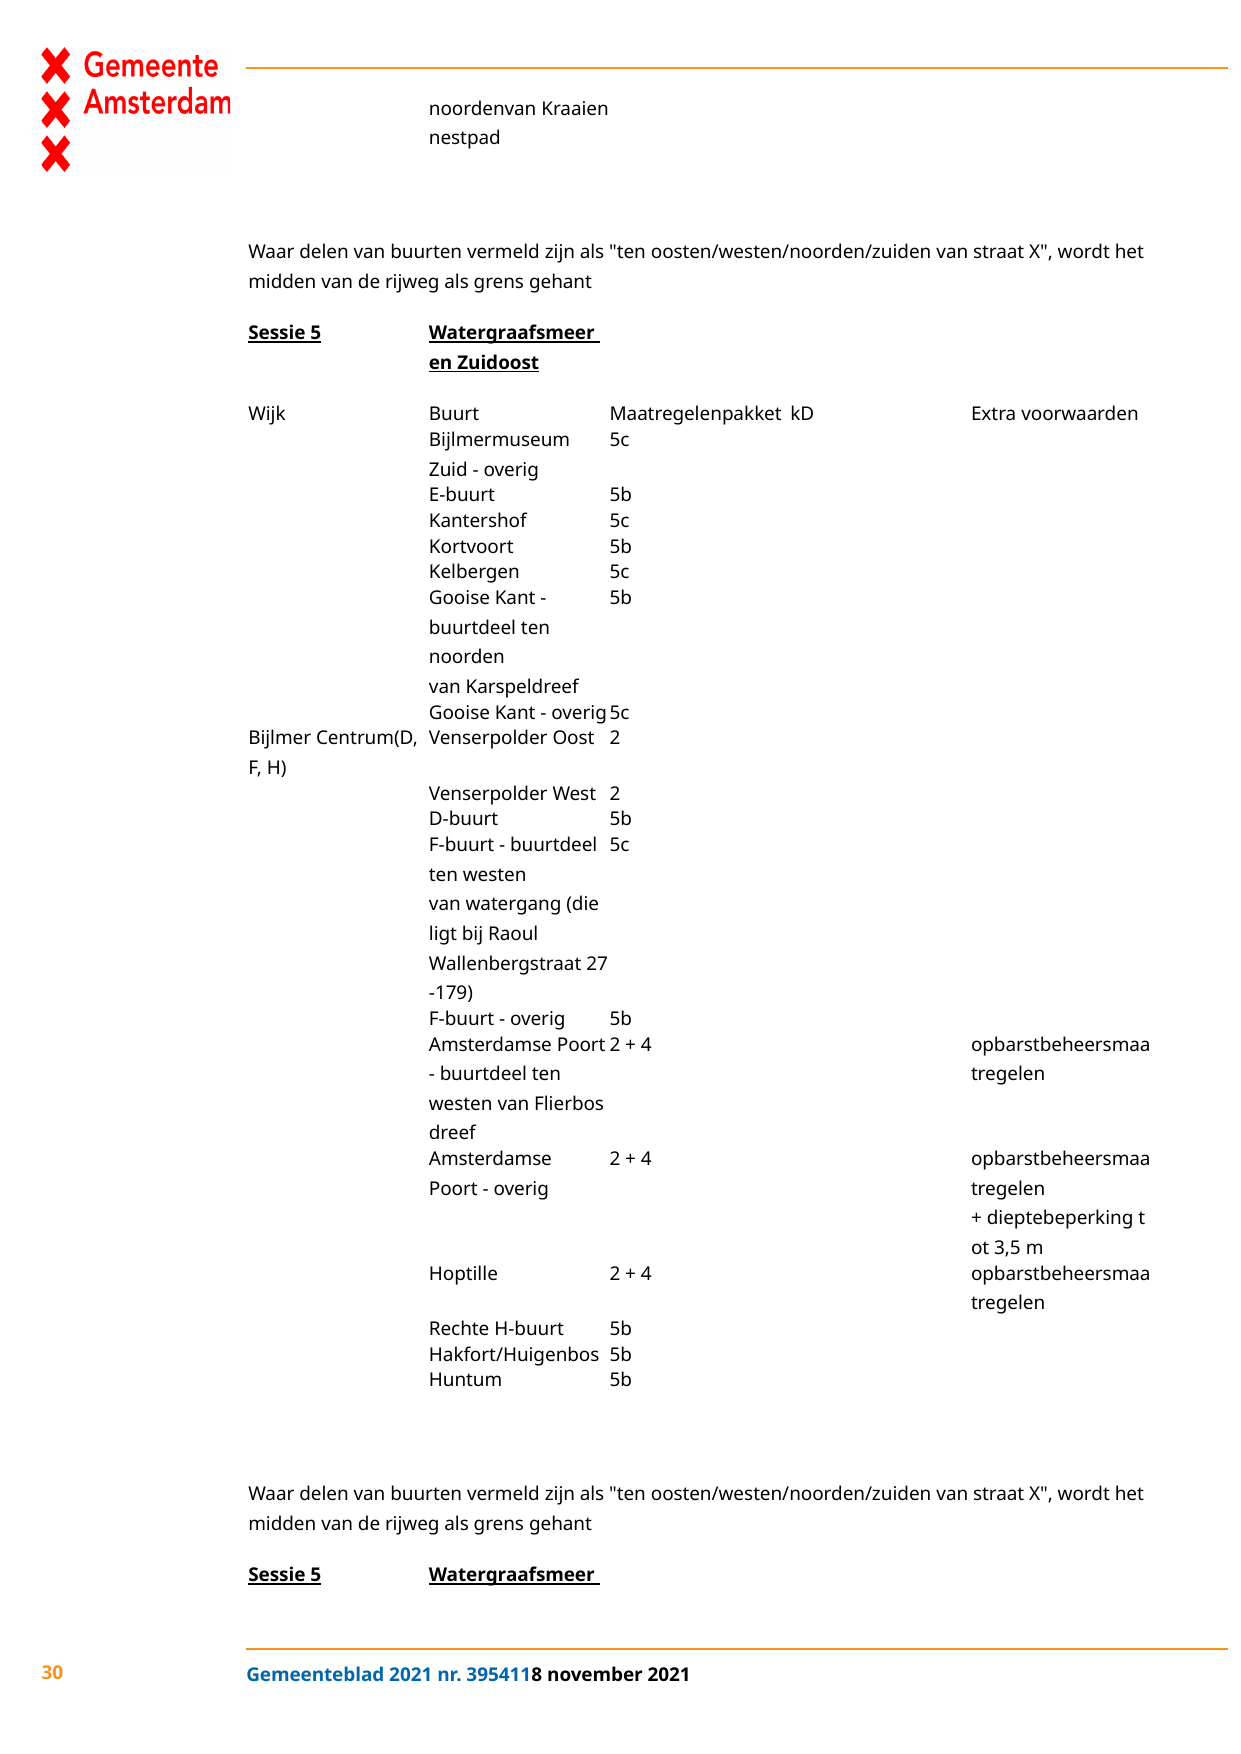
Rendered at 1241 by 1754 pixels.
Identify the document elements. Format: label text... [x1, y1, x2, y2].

table_cell Amsterdamse Poort - overig [429, 1145, 609, 1260]
table_cell D-buurt [429, 806, 609, 831]
table_cell 2 + 4 [609, 1031, 790, 1145]
table_cell opbarstbeheersmaatregelen [971, 1260, 1152, 1315]
table_cell Kortvoort [429, 533, 609, 559]
table_cell opbarstbeheersmaatregelen [971, 1031, 1152, 1145]
table_cell Waar delen van buurten vermeld zijn als "ten oosten/westen/noorden/zuiden van straat X", wordt het midden van de rijweg als grens gehant [248, 1480, 1152, 1536]
table_cell [971, 831, 1152, 1005]
table_cell Hakfort/Huigenbos [429, 1341, 609, 1366]
table_cell [971, 294, 1152, 319]
table_cell Gooise Kant - buurtdeel ten noorden van Karspeldreef [429, 584, 609, 699]
table_cell Sessie 5 [248, 1561, 429, 1587]
table_cell 2 [609, 725, 790, 780]
table_cell [248, 699, 429, 724]
table_cell Amsterdamse Poort - buurtdeel ten westen van Flierbosdreef [429, 1031, 609, 1145]
table_cell [971, 1366, 1152, 1392]
table_cell [790, 699, 971, 724]
table_cell 5c [609, 831, 790, 1005]
table_cell [790, 95, 971, 150]
picture [41, 47, 231, 172]
table_header [971, 1455, 1152, 1480]
table_cell [790, 1315, 971, 1341]
table_cell 5b [609, 1005, 790, 1031]
table_cell Watergraafsmeer en Zuidoost [429, 319, 609, 375]
table_cell [429, 375, 609, 400]
table_cell [790, 294, 971, 319]
table_cell [790, 1145, 971, 1260]
table_cell Bijlmermuseum Zuid - overig [429, 426, 609, 481]
table_cell [790, 1536, 971, 1561]
table_cell [790, 559, 971, 584]
table_cell [971, 1536, 1152, 1561]
table_cell Buurt [429, 400, 609, 426]
table_cell [248, 375, 429, 400]
table_cell [248, 533, 429, 559]
table_cell Extra voorwaarden [971, 400, 1152, 426]
table_header [609, 1455, 790, 1480]
table_cell [248, 780, 429, 806]
table_cell [248, 559, 429, 584]
table_cell 5c [609, 426, 790, 481]
table_cell [971, 699, 1152, 724]
table_cell Kantershof [429, 507, 609, 533]
table_cell 5b [609, 533, 790, 559]
table_cell [971, 559, 1152, 584]
table_cell [248, 584, 429, 699]
table_cell [248, 481, 429, 507]
table_cell Wijk [248, 400, 429, 426]
table_cell [429, 294, 609, 319]
table_cell F-buurt - overig [429, 1005, 609, 1031]
table_cell [429, 1536, 609, 1561]
table_cell 5b [609, 1315, 790, 1341]
table_cell Venserpolder West [429, 780, 609, 806]
table_cell 5c [609, 559, 790, 584]
table_cell [248, 426, 429, 481]
table_cell [248, 507, 429, 533]
table_cell [609, 1561, 790, 1587]
table_header [790, 213, 971, 238]
table_cell [790, 1341, 971, 1366]
table_cell F-buurt - buurtdeel ten westen van watergang (die ligt bij Raoul Wallenbergstraat 27-179) [429, 831, 609, 1005]
table_cell [971, 1315, 1152, 1341]
table_header [248, 1455, 429, 1480]
table_cell [609, 294, 790, 319]
table_cell [790, 725, 971, 780]
table_header [429, 1455, 609, 1480]
table_cell [609, 375, 790, 400]
table_cell Sessie 5 [248, 319, 429, 375]
table_cell Rechte H-buurt [429, 1315, 609, 1341]
table_cell Bijlmer Centrum(D, F, H) [248, 725, 429, 780]
table_cell [971, 319, 1152, 375]
table_cell 2 [609, 780, 790, 806]
table_cell Hoptille [429, 1260, 609, 1315]
table_cell [790, 533, 971, 559]
table_cell [790, 1031, 971, 1145]
table_cell [609, 1536, 790, 1561]
table_cell [248, 95, 429, 150]
table_cell Kelbergen [429, 559, 609, 584]
table_cell [790, 806, 971, 831]
table_cell [971, 725, 1152, 780]
table_header [790, 1455, 971, 1480]
table_cell [790, 375, 971, 400]
table_cell [971, 533, 1152, 559]
table_cell [248, 1005, 429, 1031]
table_cell [248, 1366, 429, 1392]
table_cell [248, 1145, 429, 1260]
table_cell [609, 95, 790, 150]
table_cell [971, 1005, 1152, 1031]
table_cell [248, 1260, 429, 1315]
table_cell Gooise Kant - overig [429, 699, 609, 724]
table_cell Maatregelenpakket [609, 400, 790, 426]
table_cell [248, 1031, 429, 1145]
table_cell [609, 319, 790, 375]
table_cell [790, 1260, 971, 1315]
table_cell [971, 1341, 1152, 1366]
table_cell [790, 1561, 971, 1587]
table_cell noordenvan Kraaiennestpad [429, 95, 609, 150]
table_cell kD [790, 400, 971, 426]
table_cell Huntum [429, 1366, 609, 1392]
table_cell 5c [609, 699, 790, 724]
table_cell [971, 806, 1152, 831]
table_cell [790, 780, 971, 806]
table_cell Venserpolder Oost [429, 725, 609, 780]
table_cell E-buurt [429, 481, 609, 507]
table_cell 5b [609, 1341, 790, 1366]
table_cell opbarstbeheersmaatregelen + dieptebeperking tot 3,5 m [971, 1145, 1152, 1260]
table_cell [971, 507, 1152, 533]
table_cell [971, 584, 1152, 699]
table_cell [790, 831, 971, 1005]
table_cell 2 + 4 [609, 1145, 790, 1260]
table_cell Watergraafsmeer [429, 1561, 609, 1587]
table_header [609, 213, 790, 238]
table_cell [971, 375, 1152, 400]
table_cell [790, 1005, 971, 1031]
table_cell [790, 507, 971, 533]
table_cell [971, 481, 1152, 507]
table_cell [790, 1366, 971, 1392]
table_cell [248, 1536, 429, 1561]
table_cell [248, 294, 429, 319]
table_cell 2 + 4 [609, 1260, 790, 1315]
table_cell Waar delen van buurten vermeld zijn als "ten oosten/westen/noorden/zuiden van straat X", wordt het midden van de rijweg als grens gehant [248, 238, 1152, 294]
table_cell [971, 426, 1152, 481]
table_cell 5b [609, 1366, 790, 1392]
table_cell 5b [609, 806, 790, 831]
table_cell [790, 584, 971, 699]
table_cell [971, 95, 1152, 150]
table_cell 5b [609, 584, 790, 699]
table_cell [790, 319, 971, 375]
table_cell [248, 831, 429, 1005]
table_cell [790, 481, 971, 507]
table_cell [971, 1561, 1152, 1587]
table_header [971, 213, 1152, 238]
table_header [429, 213, 609, 238]
table_cell [248, 806, 429, 831]
table_cell [790, 426, 971, 481]
table_cell [248, 1341, 429, 1366]
table_cell [971, 780, 1152, 806]
table_cell 5c [609, 507, 790, 533]
table_cell 5b [609, 481, 790, 507]
table_cell [248, 1315, 429, 1341]
table_header [248, 213, 429, 238]
